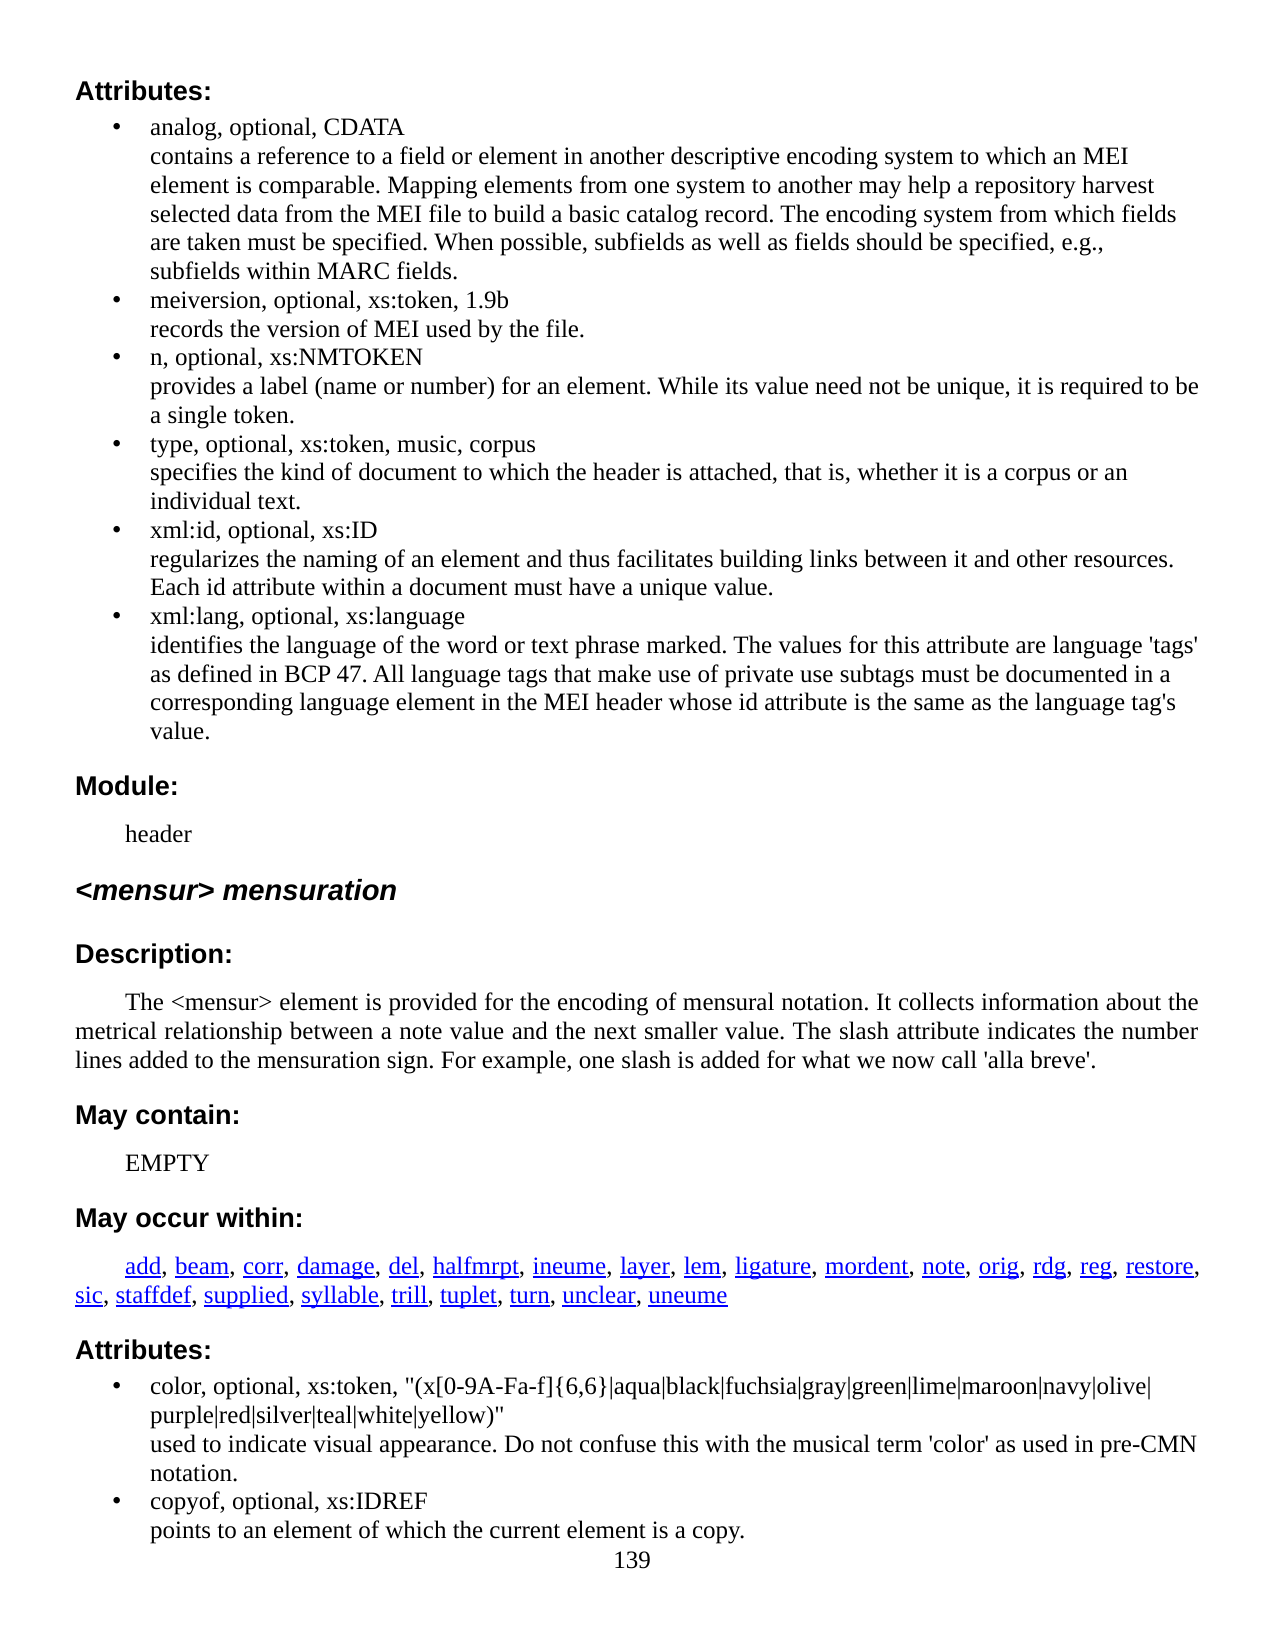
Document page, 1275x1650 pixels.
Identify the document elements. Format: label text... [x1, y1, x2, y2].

subtitle May contain: [75, 1099, 1200, 1130]
list type, optional, xs:token, music, corpus specifies the kind of document to which the header is attached, that is, whether it is a corpus or an individual text. [112, 429, 1200, 515]
subtitle Attributes: [75, 1334, 1200, 1365]
subtitle Module: [75, 770, 1200, 801]
list xml:lang, optional, xs:language identifies the language of the word or text phrase marked. The values for this attribute are language 'tags' as defined in BCP 47. All language tags that make use of private use subtags must be documented in a corresponding language element in the MEI header whose id attribute is the same as the language tag's value. [112, 601, 1200, 745]
subtitle <mensur> mensuration [75, 873, 1200, 907]
text header [75, 819, 1200, 848]
text add, beam, corr, damage, del, halfmrpt, ineume, layer, lem, ligature, mordent, note, orig, rdg, reg, restore, sic, staffdef, supplied, syllable, trill, tuplet, turn, unclear, uneume [75, 1251, 1200, 1309]
text EMPTY [75, 1148, 1200, 1177]
text The <mensur> element is provided for the encoding of mensural notation. It collects information about the metrical relationship between a note value and the next smaller value. The slash attribute indicates the number lines added to the mensuration sign. For example, one slash is added for what we now call 'alla breve'. [75, 987, 1200, 1074]
list n, optional, xs:NMTOKEN provides a label (name or number) for an element. While its value need not be unique, it is required to be a single token. [112, 342, 1200, 429]
list color, optional, xs:token, "(x[0-9A-Fa-f]{6,6}|aqua|black|fuchsia|gray|green|lime|maroon|navy|olive|purple|red|silver|teal|white|yellow)" used to indicate visual appearance. Do not confuse this with the musical term 'color' as used in pre-CMN notation. [112, 1371, 1200, 1486]
list copyof, optional, xs:IDREF points to an element of which the current element is a copy. [112, 1486, 1200, 1544]
list meiversion, optional, xs:token, 1.9b records the version of MEI used by the file. [112, 285, 1200, 342]
list xml:id, optional, xs:ID regularizes the naming of an element and thus facilitates building links between it and other resources. Each id attribute within a document must have a unique value. [112, 515, 1200, 601]
subtitle May occur within: [75, 1202, 1200, 1233]
list analog, optional, CDATA contains a reference to a field or element in another descriptive encoding system to which an MEI element is comparable. Mapping elements from one system to another may help a repository harvest selected data from the MEI file to build a basic catalog record. The encoding system from which fields are taken must be specified. When possible, subfields as well as fields should be specified, e.g., subfields within MARC fields. [112, 112, 1200, 285]
subtitle Description: [75, 938, 1200, 969]
subtitle Attributes: [75, 75, 1200, 106]
